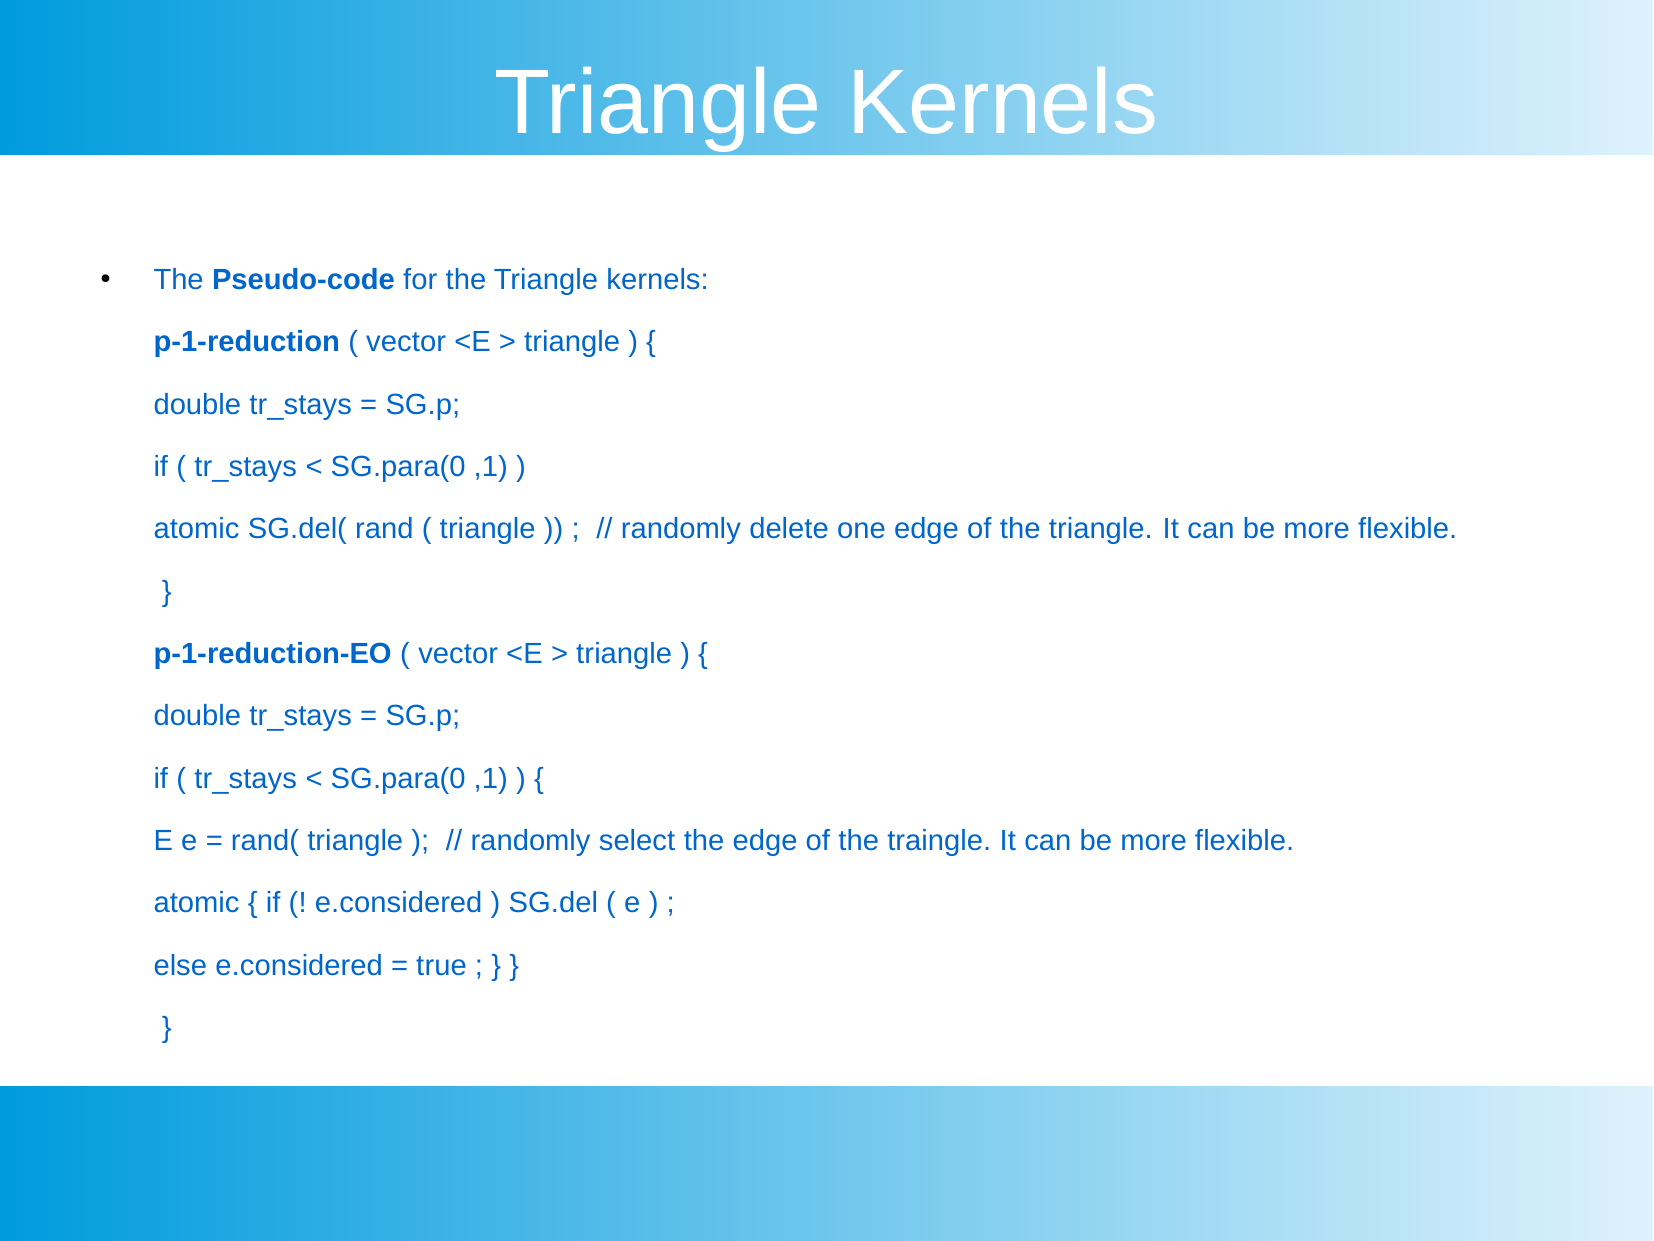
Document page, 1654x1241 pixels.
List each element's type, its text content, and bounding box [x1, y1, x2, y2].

list The Pseudo-code for the Triangle kernels: p-1-reduction ( vector <E > triangle ) { double tr_stays = SG.p; if ( tr_stays < SG.para(0 ,1) ) atomic SG.del( rand ( triangle )) ; // randomly delete one edge of the triangle. It can be more flexible. } p-1-reduction-EO ( vector <E > triangle ) { double tr_stays = SG.p; if ( tr_stays < SG.para(0 ,1) ) { E e = rand( triangle ); // randomly select the edge of the traingle. It can be more flexible. atomic { if (! e.considered ) SG.del ( e ) ; else e.considered = true ; } } } [82, 200, 1571, 1052]
title Triangle Kernels [82, 49, 1571, 155]
